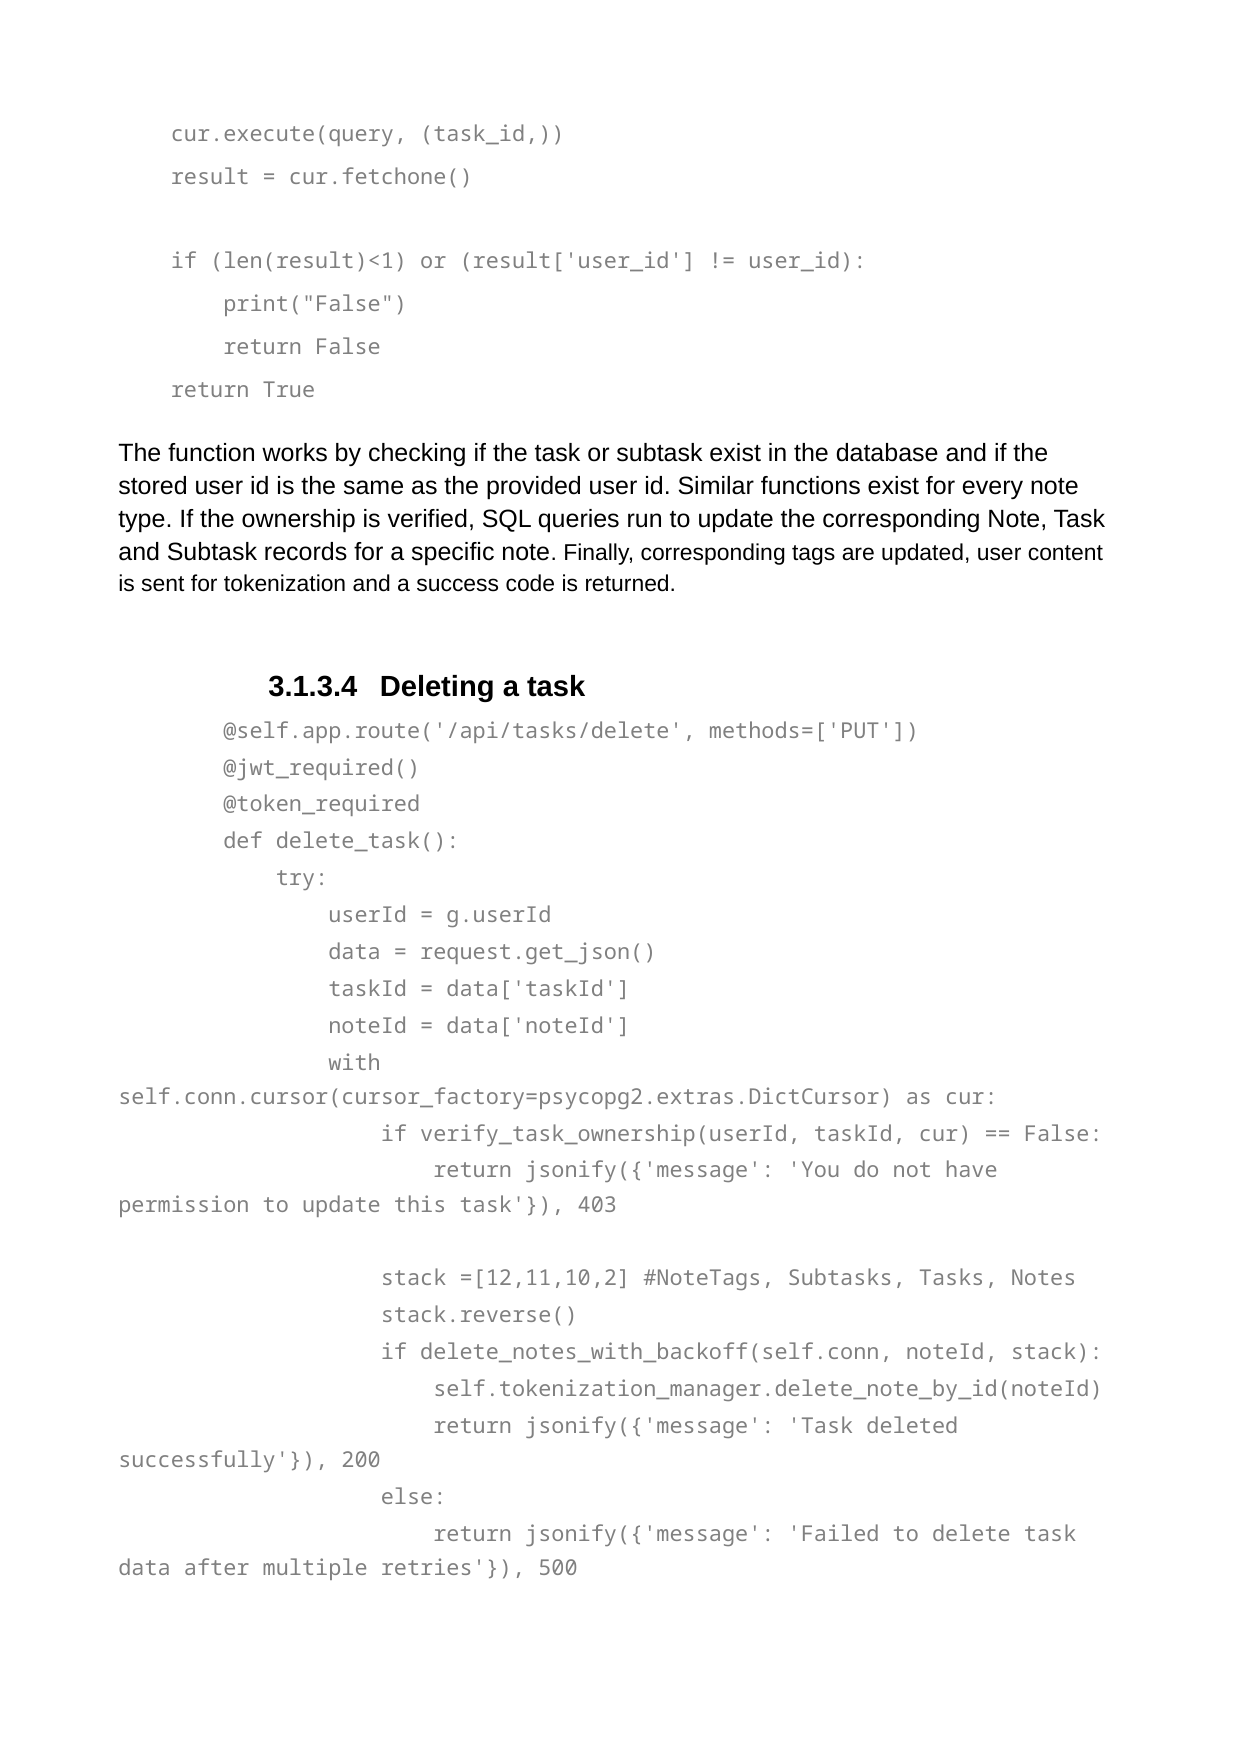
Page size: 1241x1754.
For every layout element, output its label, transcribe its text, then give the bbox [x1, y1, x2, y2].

text taskId = data['taskId'] [118, 973, 1122, 1002]
text if verify_task_ownership(userId, taskId, cur) == False: [118, 1117, 1122, 1147]
text data = request.get_json() [118, 936, 1122, 966]
text def delete_task(): [118, 825, 1122, 855]
text self.tokenization_manager.delete_note_by_id(noteId) [118, 1373, 1122, 1403]
text try: [118, 862, 1122, 892]
text return jsonify({'message': 'You do not have permission to update this task'}), 403 [118, 1154, 1122, 1218]
text @self.app.route('/api/tasks/delete', methods=['PUT']) [118, 714, 1122, 744]
text userId = g.userId [118, 899, 1122, 929]
text cur.execute(query, (task_id,)) [118, 118, 1122, 148]
text noteId = data['noteId'] [118, 1009, 1122, 1039]
text result = cur.fetchone() [118, 161, 1122, 191]
text @jwt_required() [118, 751, 1122, 781]
subtitle Deleting a task [268, 669, 1122, 702]
text if delete_notes_with_backoff(self.conn, noteId, stack): [118, 1336, 1122, 1366]
text stack.reverse() [118, 1299, 1122, 1329]
text return False [118, 331, 1122, 361]
text return jsonify({'message': 'Task deleted successfully'}), 200 [118, 1410, 1122, 1474]
text return True The function works by checking if the task or subtask exist in the database and if the stored user id is the same as the provided user id. Similar functions exist for every note type. If the ownership is verified, SQL queries run to update the corresponding Note, Task and Subtask records for a specific note. Finally, corresponding tags are updated, user content is sent for tokenization and a success code is returned. [118, 374, 1122, 596]
text else: [118, 1481, 1122, 1511]
text @token_required [118, 788, 1122, 818]
text print("False") [118, 288, 1122, 318]
text return jsonify({'message': 'Failed to delete task data after multiple retries'}), 500 [118, 1518, 1122, 1582]
text if (len(result)<1) or (result['user_id'] != user_id): [118, 245, 1122, 275]
text with self.conn.cursor(cursor_factory=psycopg2.extras.DictCursor) as cur: [118, 1046, 1122, 1110]
text stack =[12,11,10,2] #NoteTags, Subtasks, Tasks, Notes [118, 1262, 1122, 1292]
